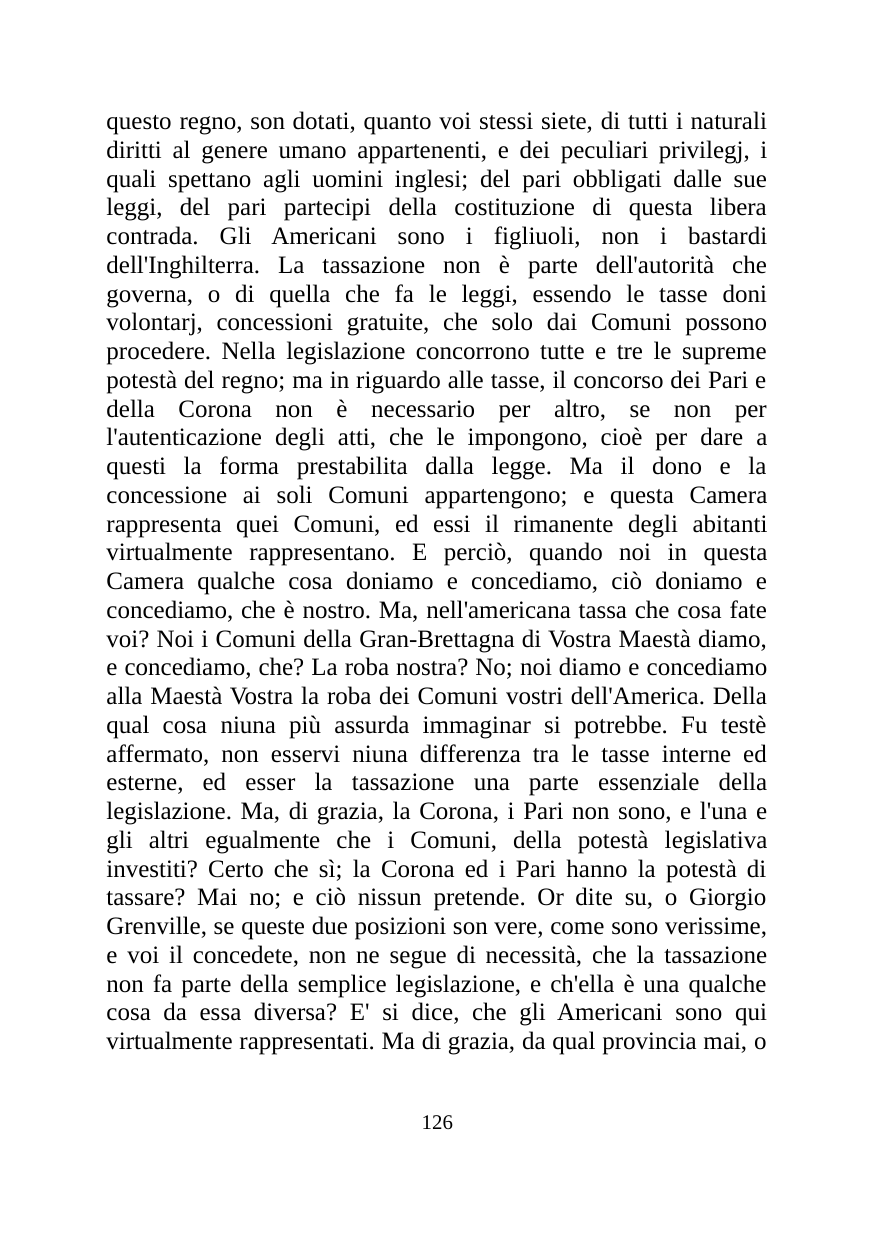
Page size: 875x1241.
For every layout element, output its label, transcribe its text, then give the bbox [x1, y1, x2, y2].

text questo regno, son dotati, quanto voi stessi siete, di tutti i naturali diritti al genere umano appartenenti, e dei peculiari privilegj, i quali spettano agli uomini inglesi; del pari obbligati dalle sue leggi, del pari partecipi della costituzione di questa libera contrada. Gli Americani sono i figliuoli, non i bastardi dell'Inghilterra. La tassazione non è parte dell'autorità che governa, o di quella che fa le leggi, essendo le tasse doni volontarj, concessioni gratuite, che solo dai Comuni possono procedere. Nella legislazione concorrono tutte e tre le supreme potestà del regno; ma in riguardo alle tasse, il concorso dei Pari e della Corona non è necessario per altro, se non per l'autenticazione degli atti, che le impongono, cioè per dare a questi la forma prestabilita dalla legge. Ma il dono e la concessione ai soli Comuni appartengono; e questa Camera rappresenta quei Comuni, ed essi il rimanente degli abitanti virtualmente rappresentano. E perciò, quando noi in questa Camera qualche cosa doniamo e concediamo, ciò doniamo e concediamo, che è nostro. Ma, nell'americana tassa che cosa fate voi? Noi i Comuni della Gran-Brettagna di Vostra Maestà diamo, e concediamo, che? La roba nostra? No; noi diamo e concediamo alla Maestà Vostra la roba dei Comuni vostri dell'America. Della qual cosa niuna più assurda immaginar si potrebbe. Fu testè affermato, non esservi niuna differenza tra le tasse interne ed esterne, ed esser la tassazione una parte essenziale della legislazione. Ma, di grazia, la Corona, i Pari non sono, e l'una e gli altri egualmente che i Comuni, della potestà legislativa investiti? Certo che sì; la Corona ed i Pari hanno la potestà di tassare? Mai no; e ciò nissun pretende. Or dite su, o Giorgio Grenville, se queste due posizioni son vere, come sono verissime, e voi il concedete, non ne segue di necessità, che la tassazione non fa parte della semplice legislazione, e ch'ella è una qualche cosa da essa diversa? E' si dice, che gli Americani sono qui virtualmente rappresentati. Ma di grazia, da qual provincia mai, o [106, 106, 768, 1055]
